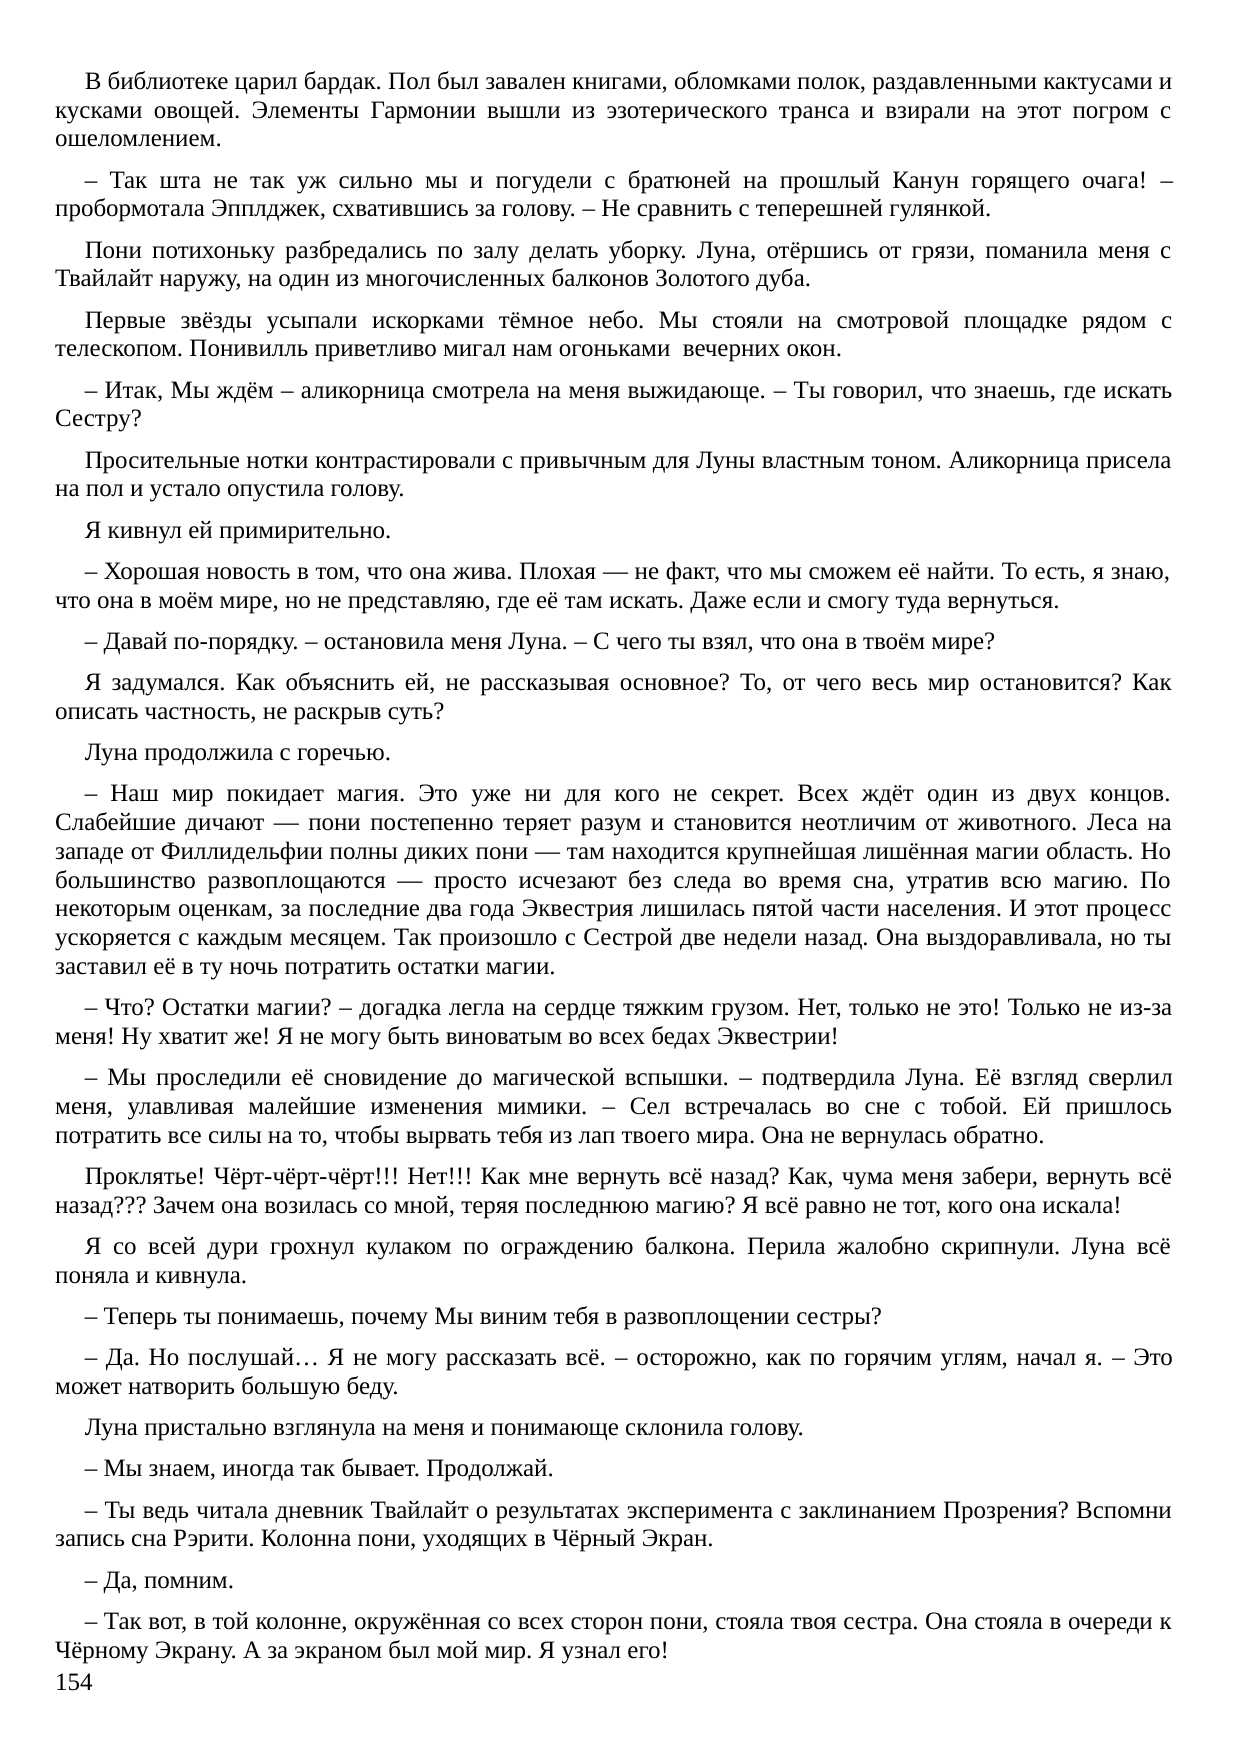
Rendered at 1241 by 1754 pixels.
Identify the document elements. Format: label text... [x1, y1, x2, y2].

text Луна пристально взглянула на меня и понимающе склонила голову. [55, 1412, 1173, 1441]
text Я задумался. Как объяснить ей, не рассказывая основное? То, от чего весь мир остановится? Как описать частность, не раскрыв суть? [55, 667, 1173, 725]
text Проклятье! Чёрт-чёрт-чёрт!!! Нет!!! Как мне вернуть всё назад? Как, чума меня забери, вернуть всё назад??? Зачем она возилась со мной, теряя последнюю магию? Я всё равно не тот, кого она искала! [55, 1161, 1173, 1218]
text – Хорошая новость в том, что она жива. Плохая — не факт, что мы сможем её найти. То есть, я знаю, что она в моём мире, но не представляю, где её там искать. Даже если и смогу туда вернуться. [55, 556, 1173, 613]
text – Давай по-порядку. – остановила меня Луна. – С чего ты взял, что она в твоём мире? [55, 626, 1173, 655]
text Я кивнул ей примирительно. [55, 515, 1173, 543]
text Пони потихоньку разбредались по залу делать уборку. Луна, отёршись от грязи, поманила меня с Твайлайт наружу, на один из многочисленных балконов Золотого дуба. [55, 235, 1173, 292]
text Луна продолжила с горечью. [55, 737, 1173, 766]
text – Теперь ты понимаешь, почему Мы виним тебя в развоплощении сестры? [55, 1301, 1173, 1330]
text В библиотеке царил бардак. Пол был завален книгами, обломками полок, раздавленными кактусами и кусками овощей. Элементы Гармонии вышли из эзотерического транса и взирали на этот погром с ошеломлением. [55, 66, 1173, 152]
text – Да, помним. [55, 1565, 1173, 1593]
text Первые звёзды усыпали искорками тёмное небо. Мы стояли на смотровой площадке рядом с телескопом. Понивилль приветливо мигал нам огоньками вечерних окон. [55, 305, 1173, 362]
text – Наш мир покидает магия. Это уже ни для кого не секрет. Всех ждёт один из двух концов. Слабейшие дичают — пони постепенно теряет разум и становится неотличим от животного. Леса на западе от Филлидельфии полны диких пони — там находится крупнейшая лишённая магии область. Но большинство развоплощаются — просто исчезают без следа во время сна, утратив всю магию. По некоторым оценкам, за последние два года Эквестрия лишилась пятой части населения. И этот процесс ускоряется с каждым месяцем. Так произошло с Сестрой две недели назад. Она выздоравливала, но ты заставил её в ту ночь потратить остатки магии. [55, 778, 1173, 980]
text – Мы проследили её сновидение до магической вспышки. – подтвердила Луна. Её взгляд сверлил меня, улавливая малейшие изменения мимики. – Сел встречалась во сне с тобой. Ей пришлось потратить все силы на то, чтобы вырвать тебя из лап твоего мира. Она не вернулась обратно. [55, 1062, 1173, 1148]
text – Мы знаем, иногда так бывает. Продолжай. [55, 1453, 1173, 1482]
text – Что? Остатки магии? – догадка легла на сердце тяжким грузом. Нет, только не это! Только не из-за меня! Ну хватит же! Я не могу быть виноватым во всех бедах Эквестрии! [55, 992, 1173, 1050]
text – Да. Но послушай… Я не могу рассказать всё. – осторожно, как по горячим углям, начал я. – Это может натворить большую беду. [55, 1342, 1173, 1400]
text Я со всей дури грохнул кулаком по ограждению балкона. Перила жалобно скрипнули. Луна всё поняла и кивнула. [55, 1231, 1173, 1288]
text – Так вот, в той колонне, окружённая со всех сторон пони, стояла твоя сестра. Она стояла в очереди к Чёрному Экрану. А за экраном был мой мир. Я узнал его! [55, 1606, 1173, 1663]
text – Ты ведь читала дневник Твайлайт о результатах эксперимента с заклинанием Прозрения? Вспомни запись сна Рэрити. Колонна пони, уходящих в Чёрный Экран. [55, 1495, 1173, 1552]
text Просительные нотки контрастировали с привычным для Луны властным тоном. Аликорница присела на пол и устало опустила голову. [55, 445, 1173, 502]
text – Так шта не так уж сильно мы и погудели с братюней на прошлый Канун горящего очага! – пробормотала Эпплджек, схватившись за голову. – Не сравнить с теперешней гулянкой. [55, 165, 1173, 222]
text – Итак, Мы ждём – аликорница смотрела на меня выжидающе. – Ты говорил, что знаешь, где искать Сестру? [55, 375, 1173, 432]
